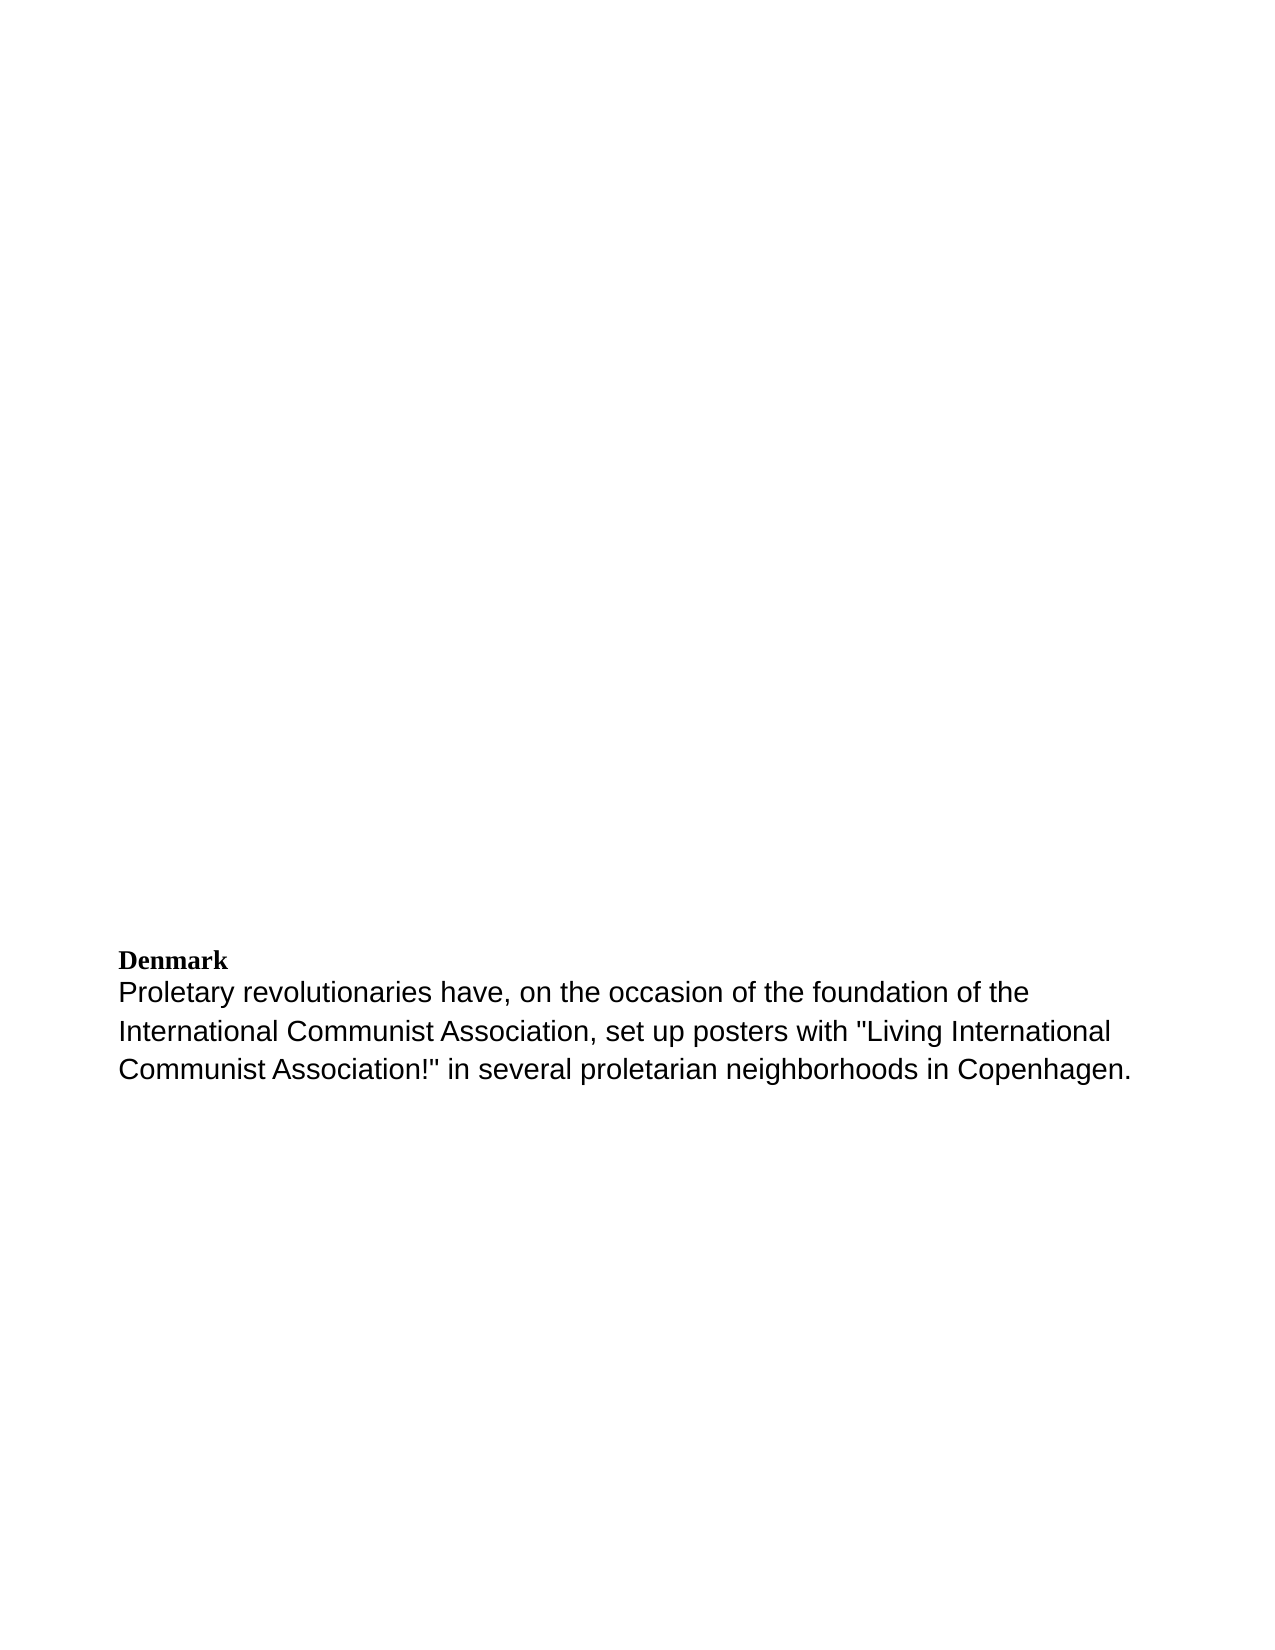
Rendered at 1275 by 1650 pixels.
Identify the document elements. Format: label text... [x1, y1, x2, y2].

subtitle Denmark [118, 944, 1157, 975]
text Proletary revolutionaries have, on the occasion of the foundation of the International Communist Association, set up posters with "Living International Communist Association!" in several proletarian neighborhoods in Copenhagen. [118, 975, 1157, 1086]
